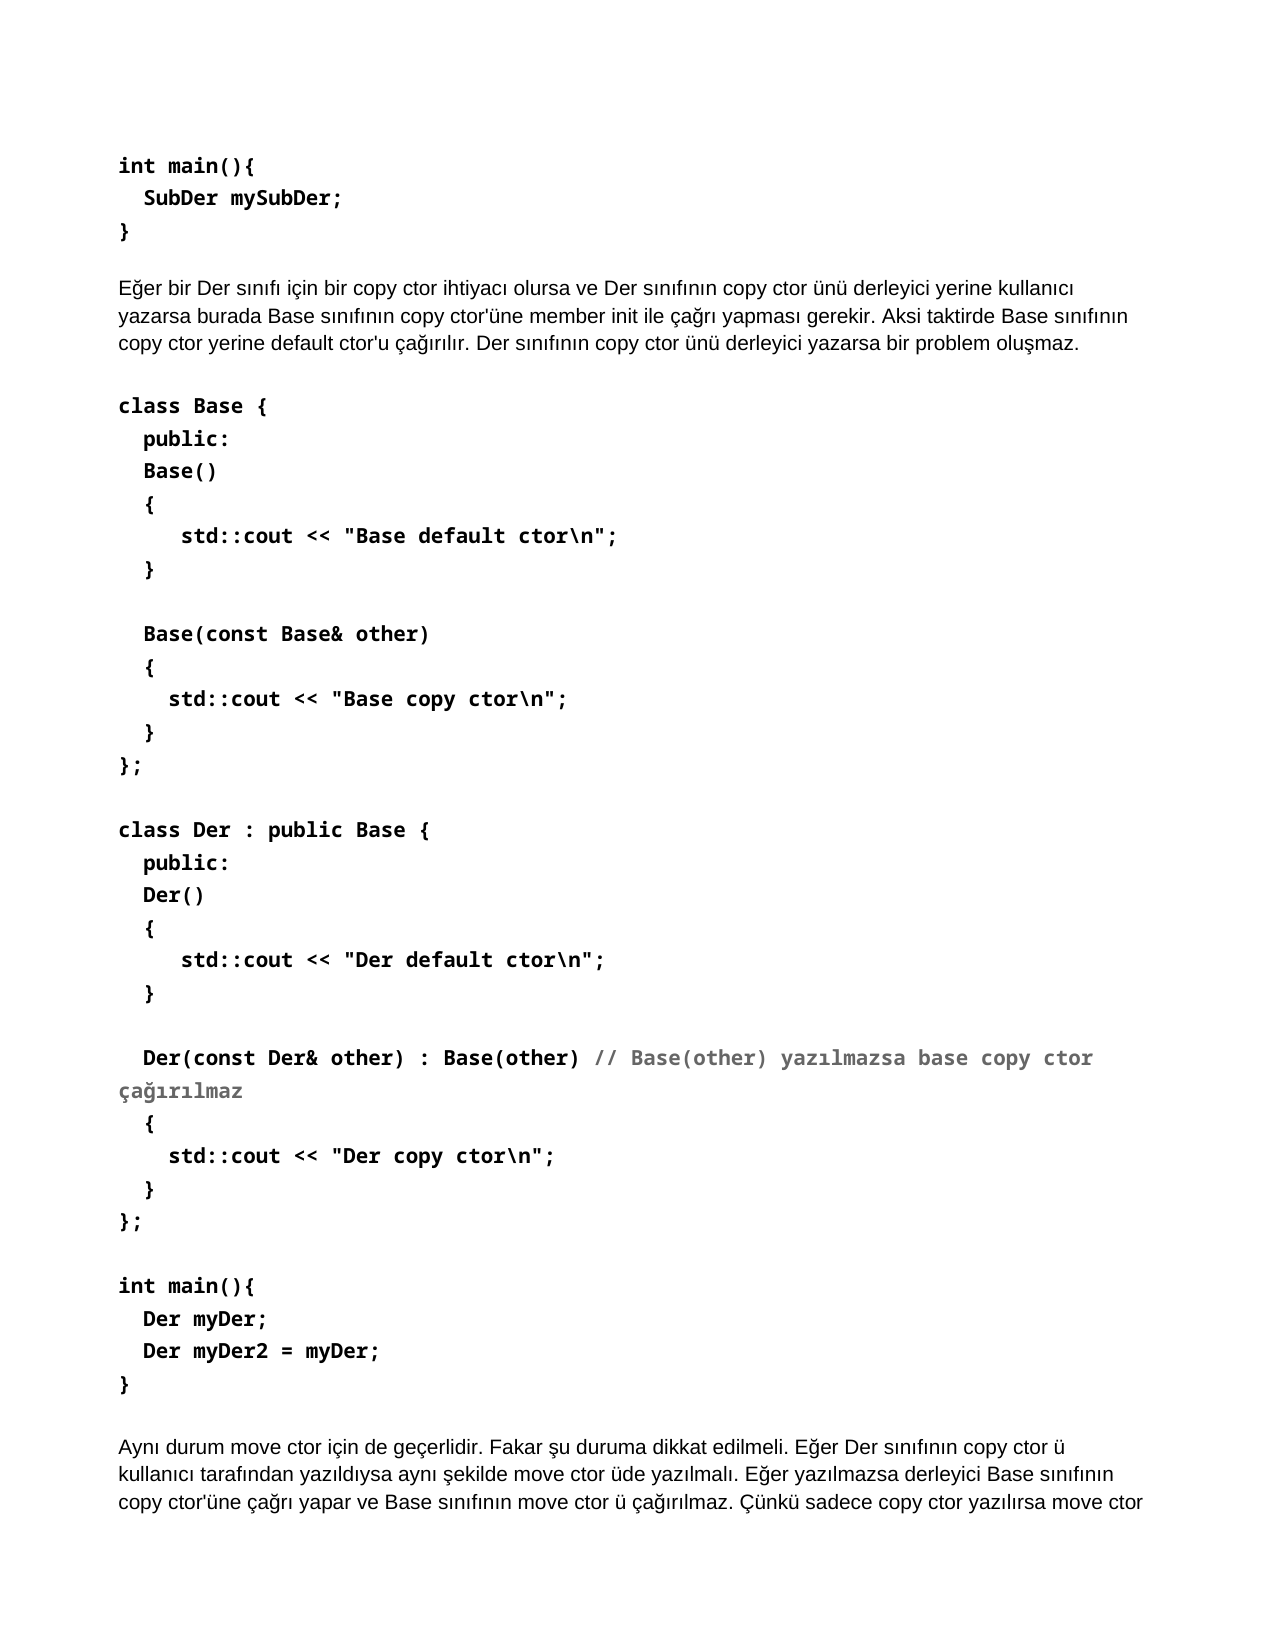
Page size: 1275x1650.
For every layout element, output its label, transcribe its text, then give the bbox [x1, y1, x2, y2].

text } [118, 554, 1157, 583]
text SubDer mySubDer; [118, 183, 1157, 212]
text Der() [118, 880, 1157, 909]
text { [118, 913, 1157, 941]
text { [118, 652, 1157, 680]
text } [118, 1174, 1157, 1202]
text kullanıcı tarafından yazıldıysa aynı şekilde move ctor üde yazılmalı. Eğer yazılmazsa derleyici Base sınıfının [118, 1462, 1157, 1486]
text Der(const Der& other) : Base(other) // Base(other) yazılmazsa base copy ctor çağırılmaz [118, 1043, 1157, 1104]
text std::cout << "Der default ctor\n"; [118, 945, 1157, 974]
text { [118, 1108, 1157, 1137]
text std::cout << "Base copy ctor\n"; [118, 684, 1157, 713]
text Aynı durum move ctor için de geçerlidir. Fakar şu duruma dikkat edilmeli. Eğer Der sınıfının copy ctor ü [118, 1434, 1157, 1458]
text int main(){ [118, 1271, 1157, 1300]
text }; [118, 1206, 1157, 1235]
text }; [118, 750, 1157, 778]
text std::cout << "Base default ctor\n"; [118, 522, 1157, 550]
text Eğer bir Der sınıfı için bir copy ctor ihtiyacı olursa ve Der sınıfının copy ctor ünü derleyici yerine kullanıcı [118, 276, 1157, 300]
text public: [118, 848, 1157, 876]
text } [118, 216, 1157, 244]
text copy ctor'üne çağrı yapar ve Base sınıfının move ctor ü çağırılmaz. Çünkü sadece copy ctor yazılırsa move ctor [118, 1489, 1157, 1513]
text class Base { [118, 391, 1157, 419]
text yazarsa burada Base sınıfının copy ctor'üne member init ile çağrı yapması gerekir. Aksi taktirde Base sınıfının [118, 303, 1157, 327]
text Base() [118, 456, 1157, 485]
text } [118, 717, 1157, 746]
text Base(const Base& other) [118, 619, 1157, 648]
text } [118, 1369, 1157, 1398]
text int main(){ [118, 151, 1157, 179]
text class Der : public Base { [118, 815, 1157, 843]
text std::cout << "Der copy ctor\n"; [118, 1141, 1157, 1169]
text public: [118, 424, 1157, 452]
text copy ctor yerine default ctor'u çağırılır. Der sınıfının copy ctor ünü derleyici yazarsa bir problem oluşmaz. [118, 331, 1157, 355]
text Der myDer2 = myDer; [118, 1337, 1157, 1365]
text Der myDer; [118, 1304, 1157, 1332]
text } [118, 978, 1157, 1006]
text { [118, 489, 1157, 517]
